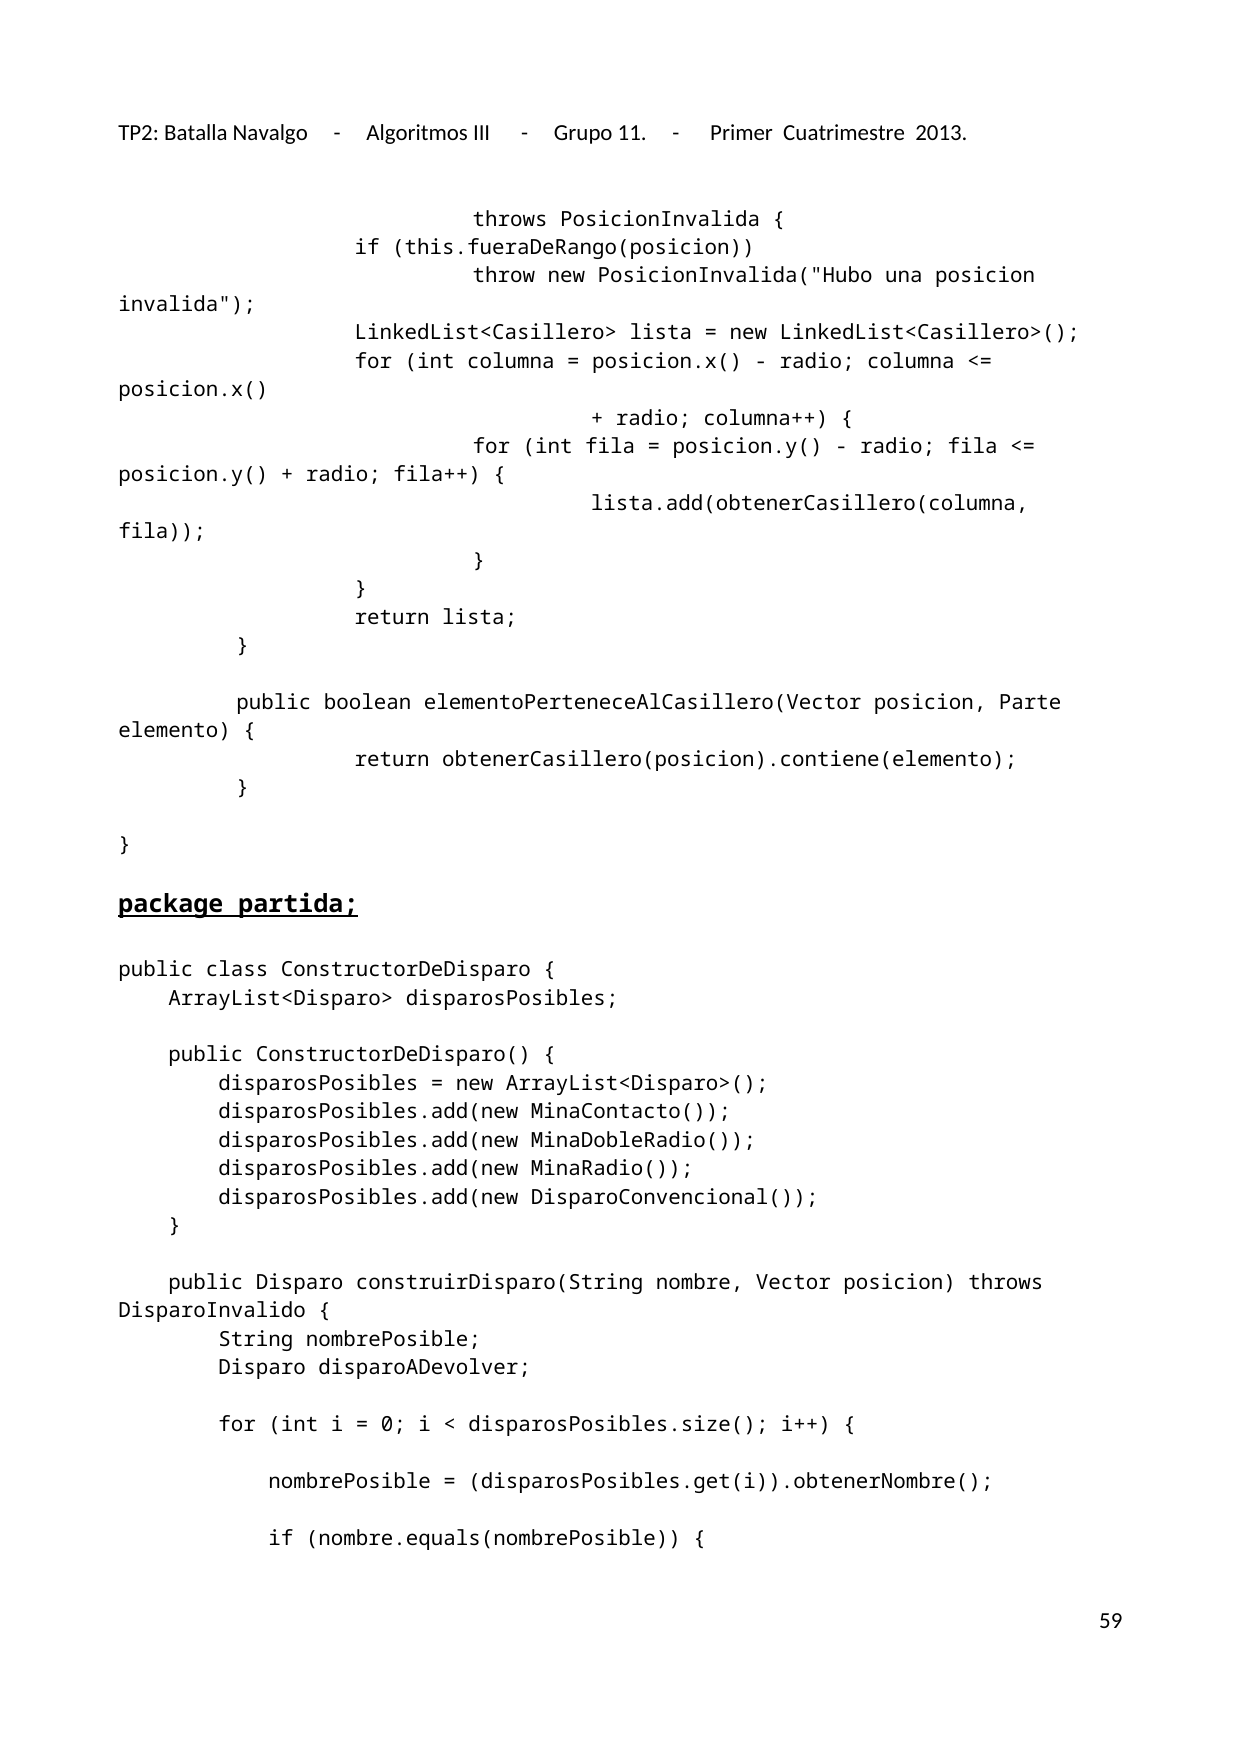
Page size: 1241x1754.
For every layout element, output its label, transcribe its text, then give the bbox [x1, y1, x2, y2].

text throws PosicionInvalida { [118, 204, 1122, 232]
text } [118, 829, 1122, 858]
text for (int i = 0; i < disparosPosibles.size(); i++) { [118, 1409, 1122, 1438]
text public class ConstructorDeDisparo { [118, 954, 1122, 983]
text lista.add(obtenerCasillero(columna, fila)); [118, 488, 1122, 545]
text disparosPosibles.add(new MinaContacto()); [118, 1096, 1122, 1125]
text } [118, 573, 1122, 602]
text LinkedList<Casillero> lista = new LinkedList<Casillero>(); [118, 317, 1122, 346]
text disparosPosibles.add(new DisparoConvencional()); [118, 1182, 1122, 1210]
text for (int fila = posicion.y() - radio; fila <= posicion.y() + radio; fila++) { [118, 431, 1122, 488]
text nombrePosible = (disparosPosibles.get(i)).obtenerNombre(); [118, 1466, 1122, 1494]
text disparosPosibles.add(new MinaDobleRadio()); [118, 1125, 1122, 1153]
text for (int columna = posicion.x() - radio; columna <= posicion.x() [118, 346, 1122, 403]
text package partida; [118, 886, 1122, 920]
text if (this.fueraDeRango(posicion)) [118, 232, 1122, 261]
text public boolean elementoPerteneceAlCasillero(Vector posicion, Parte elemento) { [118, 687, 1122, 744]
text return obtenerCasillero(posicion).contiene(elemento); [118, 744, 1122, 772]
text String nombrePosible; [118, 1324, 1122, 1352]
text } [118, 772, 1122, 801]
text Disparo disparoADevolver; [118, 1352, 1122, 1381]
text } [118, 1210, 1122, 1239]
text public ConstructorDeDisparo() { [118, 1039, 1122, 1068]
text return lista; [118, 602, 1122, 630]
text disparosPosibles = new ArrayList<Disparo>(); [118, 1068, 1122, 1096]
text throw new PosicionInvalida("Hubo una posicion invalida"); [118, 261, 1122, 317]
text disparosPosibles.add(new MinaRadio()); [118, 1153, 1122, 1182]
text } [118, 545, 1122, 573]
text if (nombre.equals(nombrePosible)) { [118, 1523, 1122, 1551]
text ArrayList<Disparo> disparosPosibles; [118, 983, 1122, 1011]
text + radio; columna++) { [118, 403, 1122, 431]
text } [118, 630, 1122, 659]
text public Disparo construirDisparo(String nombre, Vector posicion) throws DisparoInvalido { [118, 1267, 1122, 1324]
